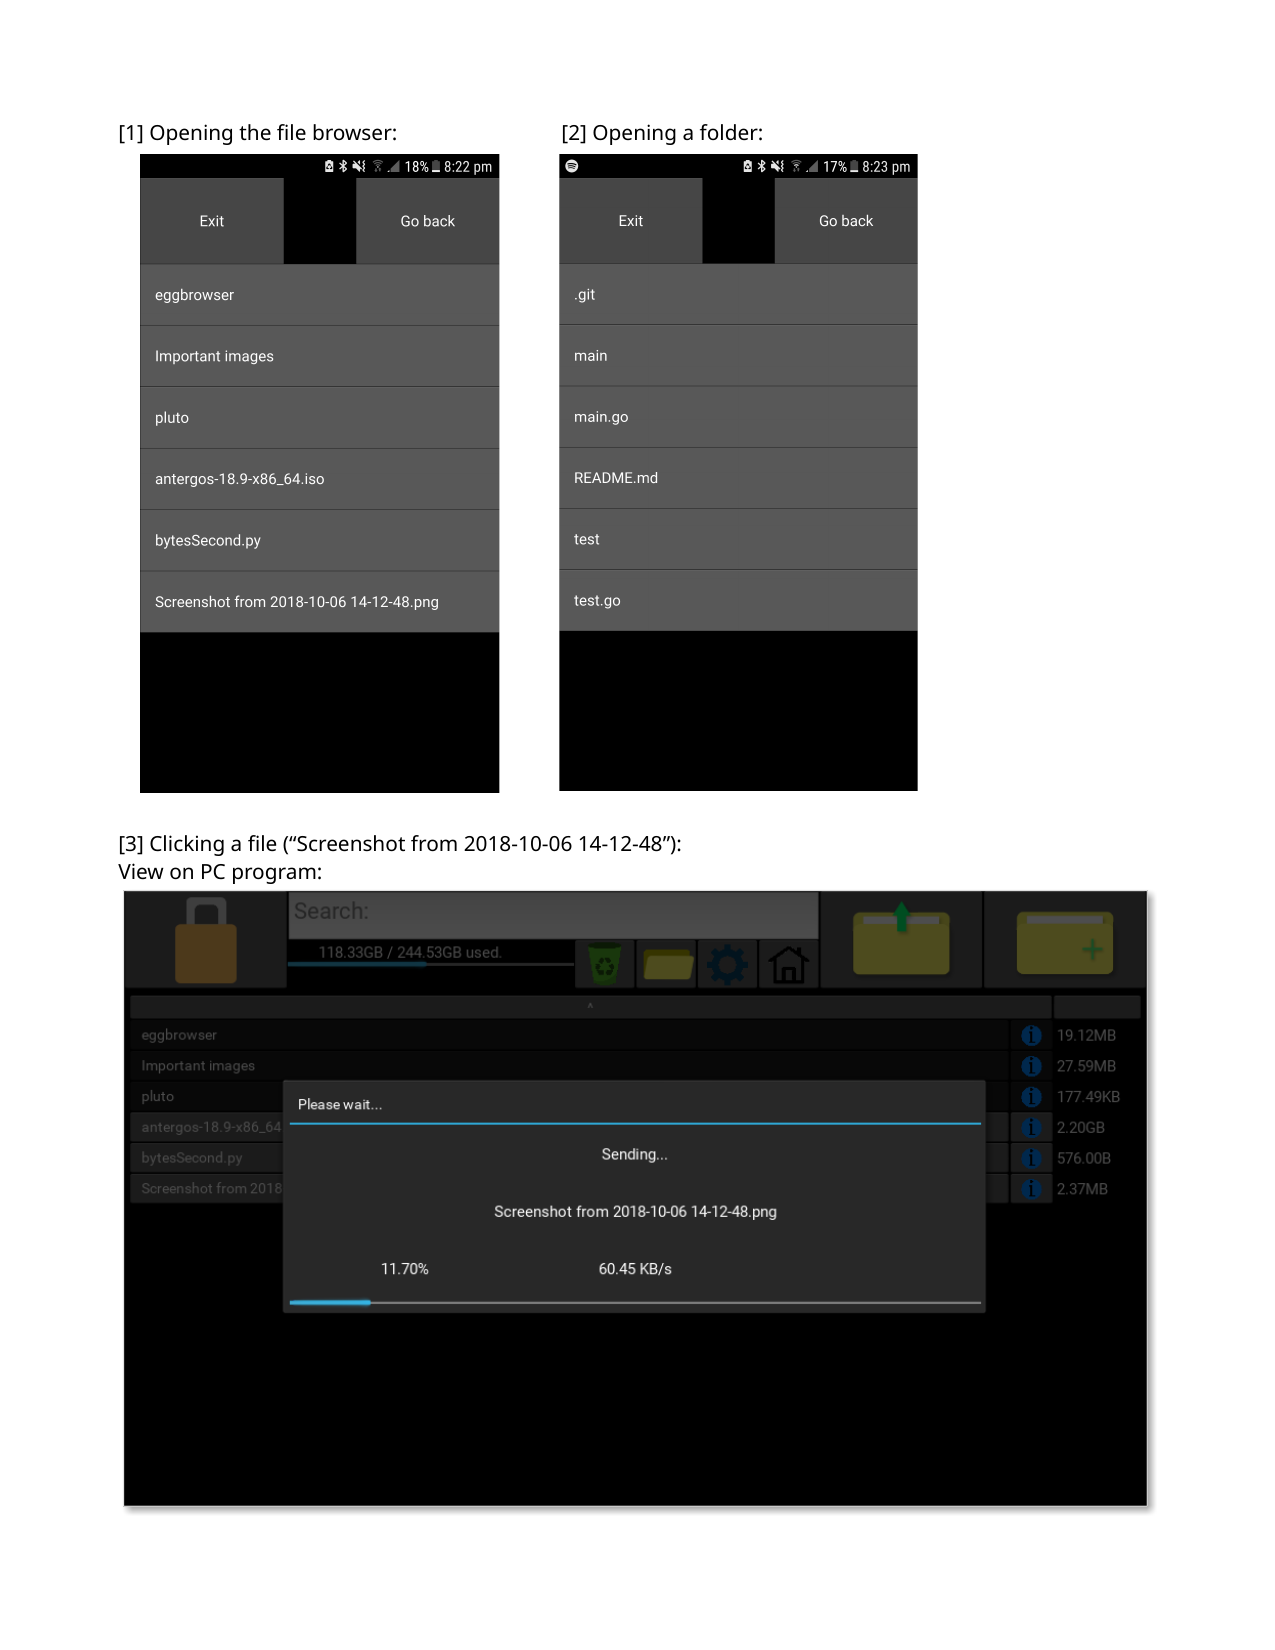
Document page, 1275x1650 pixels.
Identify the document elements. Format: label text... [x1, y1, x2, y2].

text [3] Clicking a file (“Screenshot from 2018-10-06 14-12-48”): [118, 829, 1157, 857]
picture [118, 886, 1157, 1516]
text View on PC program: [118, 857, 1157, 886]
picture [559, 154, 918, 791]
picture [140, 154, 500, 793]
text [1] Opening the file browser: [2] Opening a folder: [118, 118, 1157, 147]
